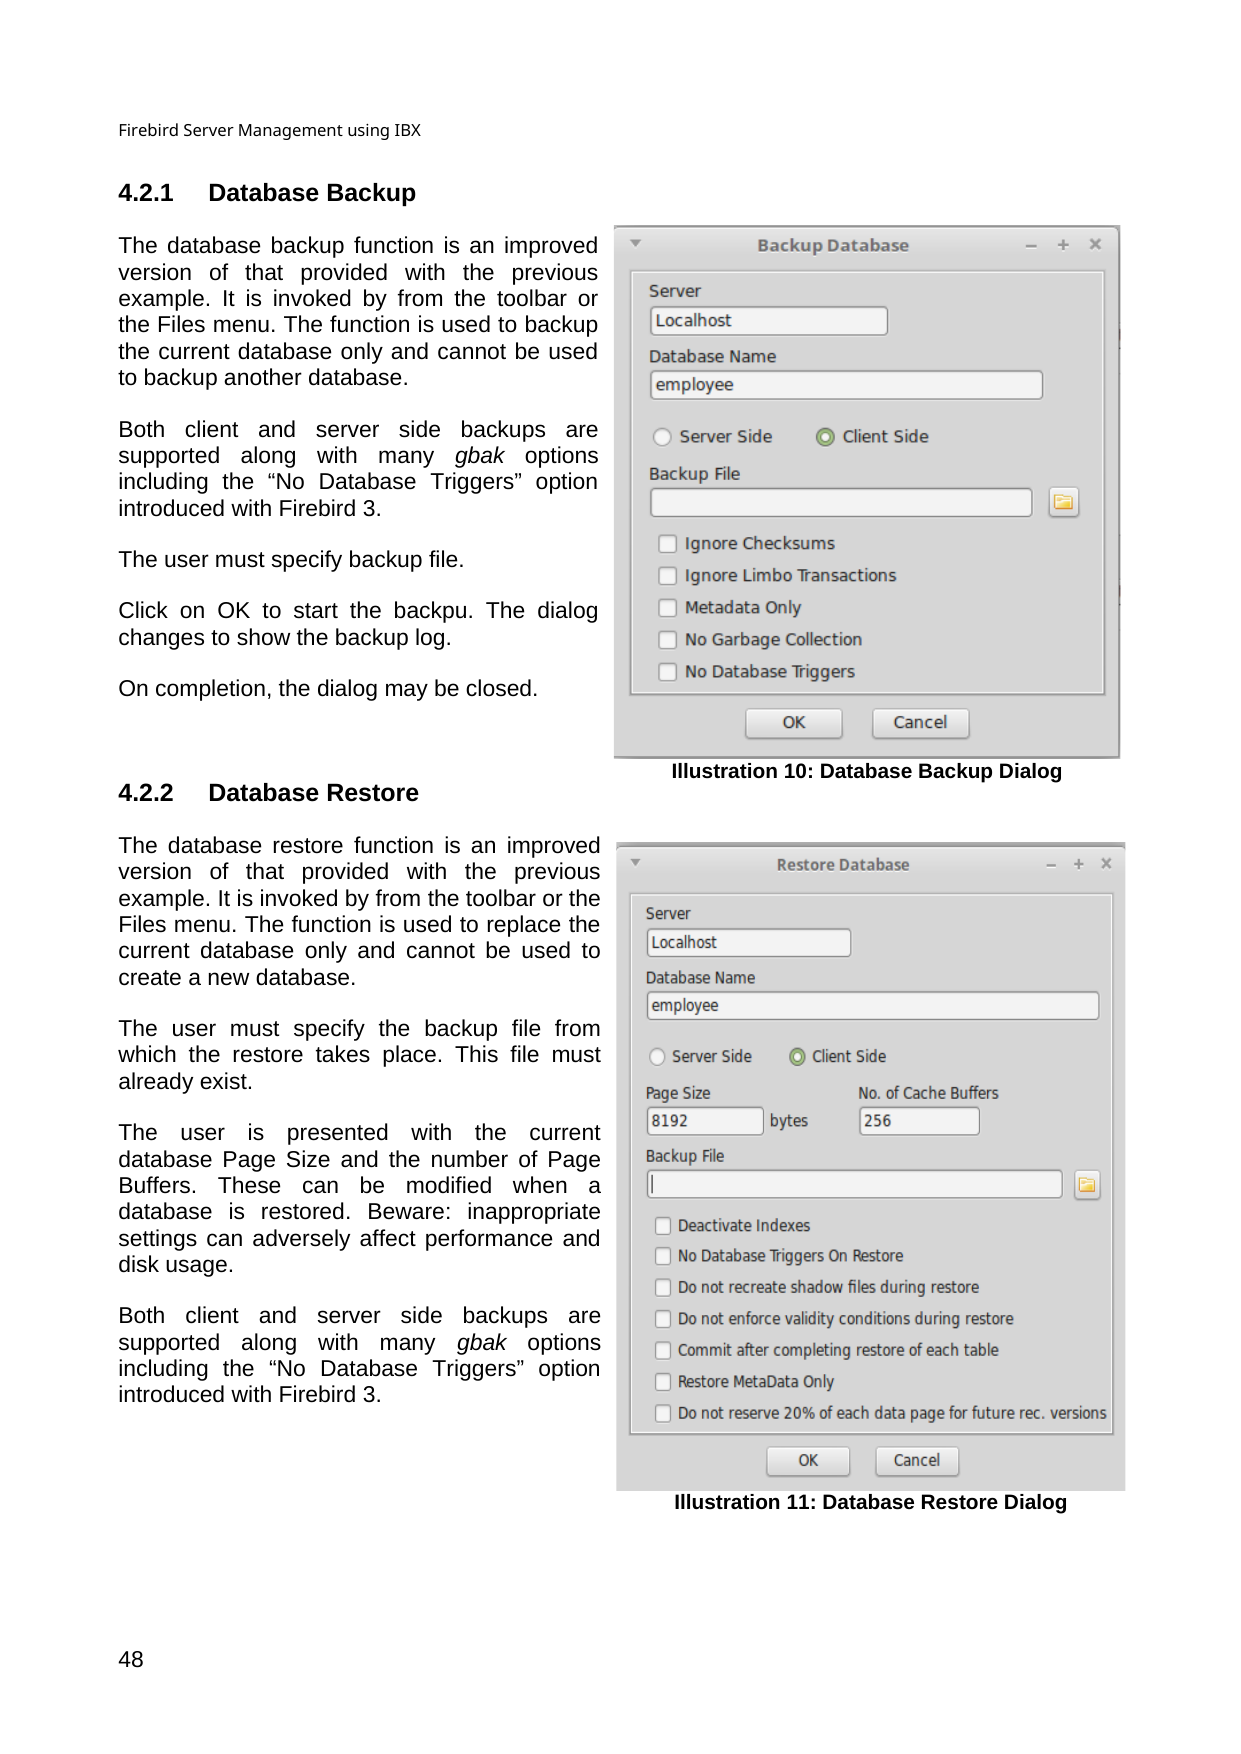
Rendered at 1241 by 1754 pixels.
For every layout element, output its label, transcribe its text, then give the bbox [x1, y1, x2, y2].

text The database backup function is an improved version of that provided with the previous example. It is invoked by from the toolbar or the Files menu. The function is used to backup the current database only and cannot be used to backup another database. [118, 232, 613, 391]
text Illustration 11: Database Restore Dialog [616, 1491, 1126, 1514]
text On completion, the dialog may be closed. [118, 675, 613, 701]
text [614, 213, 1120, 225]
text Both client and server side backups are supported along with many gbak options including the “No Database Triggers” option introduced with Firebird 3. [118, 416, 613, 521]
subtitle Database Backup [118, 178, 1122, 207]
text Both client and server side backups are supported along with many gbak options including the “No Database Triggers” option introduced with Firebird 3. [118, 1302, 616, 1408]
picture [613, 225, 1121, 759]
text Illustration 10: Database Backup Dialog [614, 759, 1120, 783]
picture [616, 842, 1126, 1491]
text The user is presented with the current database Page Size and the number of Page Buffers. These can be modified when a database is restored. Beware: inappropriate settings can adversely affect performance and disk usage. [118, 1119, 616, 1277]
text The database restore function is an improved version of that provided with the previous example. It is invoked by from the toolbar or the Files menu. The function is used to replace the current database only and cannot be used to create a new database. [118, 830, 1126, 990]
text The user must specify backup file. [118, 546, 613, 572]
text Click on OK to start the backpu. The dialog changes to show the backup log. [118, 597, 613, 650]
text The user must specify the backup file from which the restore takes place. This file must already exist. [118, 1015, 616, 1094]
subtitle Database Restore [118, 778, 1122, 806]
text [614, 783, 1120, 801]
